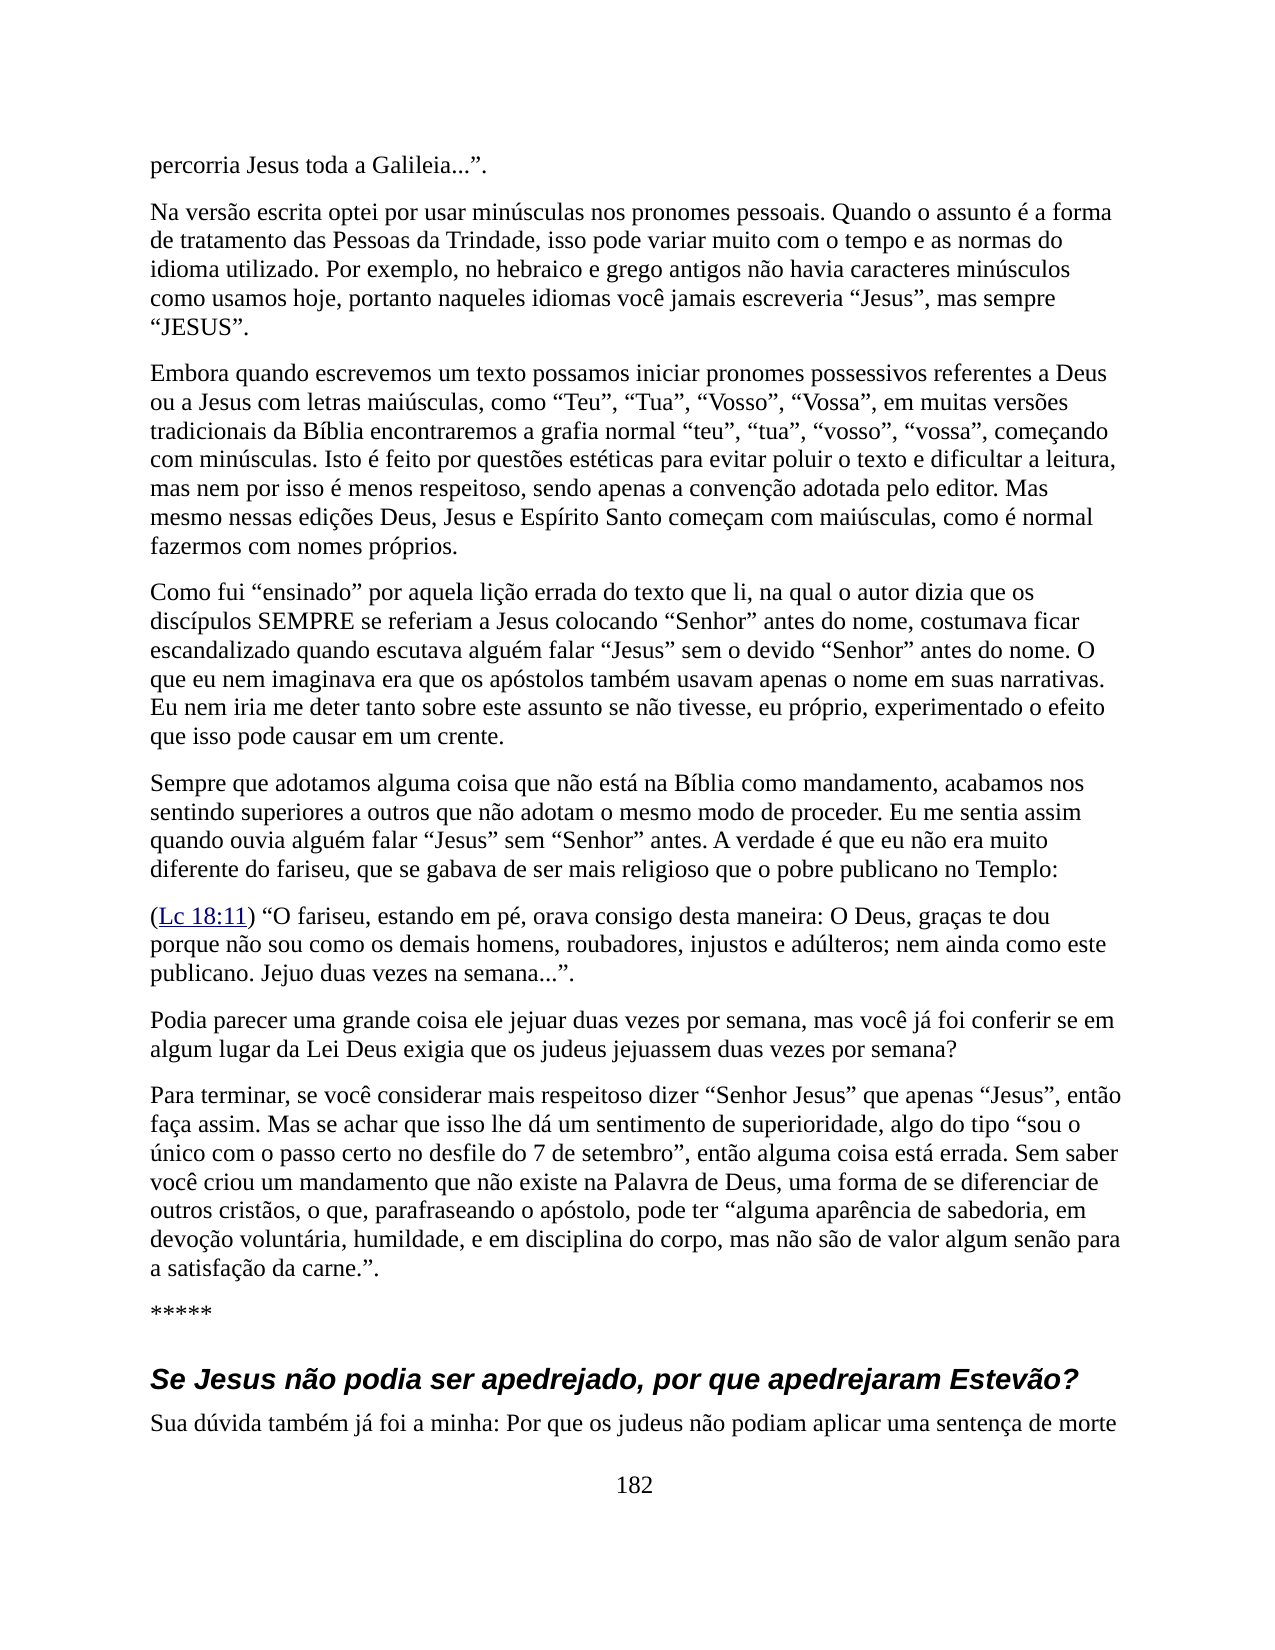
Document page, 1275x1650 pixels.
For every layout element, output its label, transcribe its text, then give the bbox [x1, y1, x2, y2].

text Embora quando escrevemos um texto possamos iniciar pronomes possessivos referentes a Deus ou a Jesus com letras maiúsculas, como “Teu”, “Tua”, “Vosso”, “Vossa”, em muitas versões tradicionais da Bíblia encontraremos a grafia normal “teu”, “tua”, “vosso”, “vossa”, começando com minúsculas. Isto é feito por questões estéticas para evitar poluir o texto e dificultar a leitura, mas nem por isso é menos respeitoso, sendo apenas a convenção adotada pelo editor. Mas mesmo nessas edições Deus, Jesus e Espírito Santo começam com maiúsculas, como é normal fazermos com nomes próprios. [150, 358, 1125, 559]
subtitle Se Jesus não podia ser apedrejado, por que apedrejaram Estevão? [150, 1362, 1125, 1396]
text Na versão escrita optei por usar minúsculas nos pronomes pessoais. Quando o assunto é a forma de tratamento das Pessoas da Trindade, isso pode variar muito com o tempo e as normas do idioma utilizado. Por exemplo, no hebraico e grego antigos não havia caracteres minúsculos como usamos hoje, portanto naqueles idiomas você jamais escreveria “Jesus”, mas sempre “JESUS”. [150, 197, 1125, 340]
text Como fui “ensinado” por aquela lição errada do texto que li, na qual o autor dizia que os discípulos SEMPRE se referiam a Jesus colocando “Senhor” antes do nome, costumava ficar escandalizado quando escutava alguém falar “Jesus” sem o devido “Senhor” antes do nome. O que eu nem imaginava era que os apóstolos também usavam apenas o nome em suas narrativas. Eu nem iria me deter tanto sobre este assunto se não tivesse, eu próprio, experimentado o efeito que isso pode causar em um crente. [150, 577, 1125, 750]
text Para terminar, se você considerar mais respeitoso dizer “Senhor Jesus” que apenas “Jesus”, então faça assim. Mas se achar que isso lhe dá um sentimento de superioridade, algo do tipo “sou o único com o passo certo no desfile do 7 de setembro”, então alguma coisa está errada. Sem saber você criou um mandamento que não existe na Palavra de Deus, uma forma de se diferenciar de outros cristãos, o que, parafraseando o apóstolo, pode ter “alguma aparência de sabedoria, em devoção voluntária, humildade, e em disciplina do corpo, mas não são de valor algum senão para a satisfação da carne.”. [150, 1080, 1125, 1282]
text Podia parecer uma grande coisa ele jejuar duas vezes por semana, mas você já foi conferir se em algum lugar da Lei Deus exigia que os judeus jejuassem duas vezes por semana? [150, 1005, 1125, 1062]
text Sua dúvida também já foi a minha: Por que os judeus não podiam aplicar uma sentença de morte [150, 1408, 1125, 1437]
text percorria Jesus toda a Galileia...”. [150, 150, 1125, 179]
text ***** [150, 1299, 1125, 1328]
text (Lc 18:11) “O fariseu, estando em pé, orava consigo desta maneira: O Deus, graças te dou porque não sou como os demais homens, roubadores, injustos e adúlteros; nem ainda como este publicano. Jejuo duas vezes na semana...”. [150, 901, 1125, 987]
text Sempre que adotamos alguma coisa que não está na Bíblia como mandamento, acabamos nos sentindo superiores a outros que não adotam o mesmo modo de proceder. Eu me sentia assim quando ouvia alguém falar “Jesus” sem “Senhor” antes. A verdade é que eu não era muito diferente do fariseu, que se gabava de ser mais religioso que o pobre publicano no Templo: [150, 768, 1125, 883]
